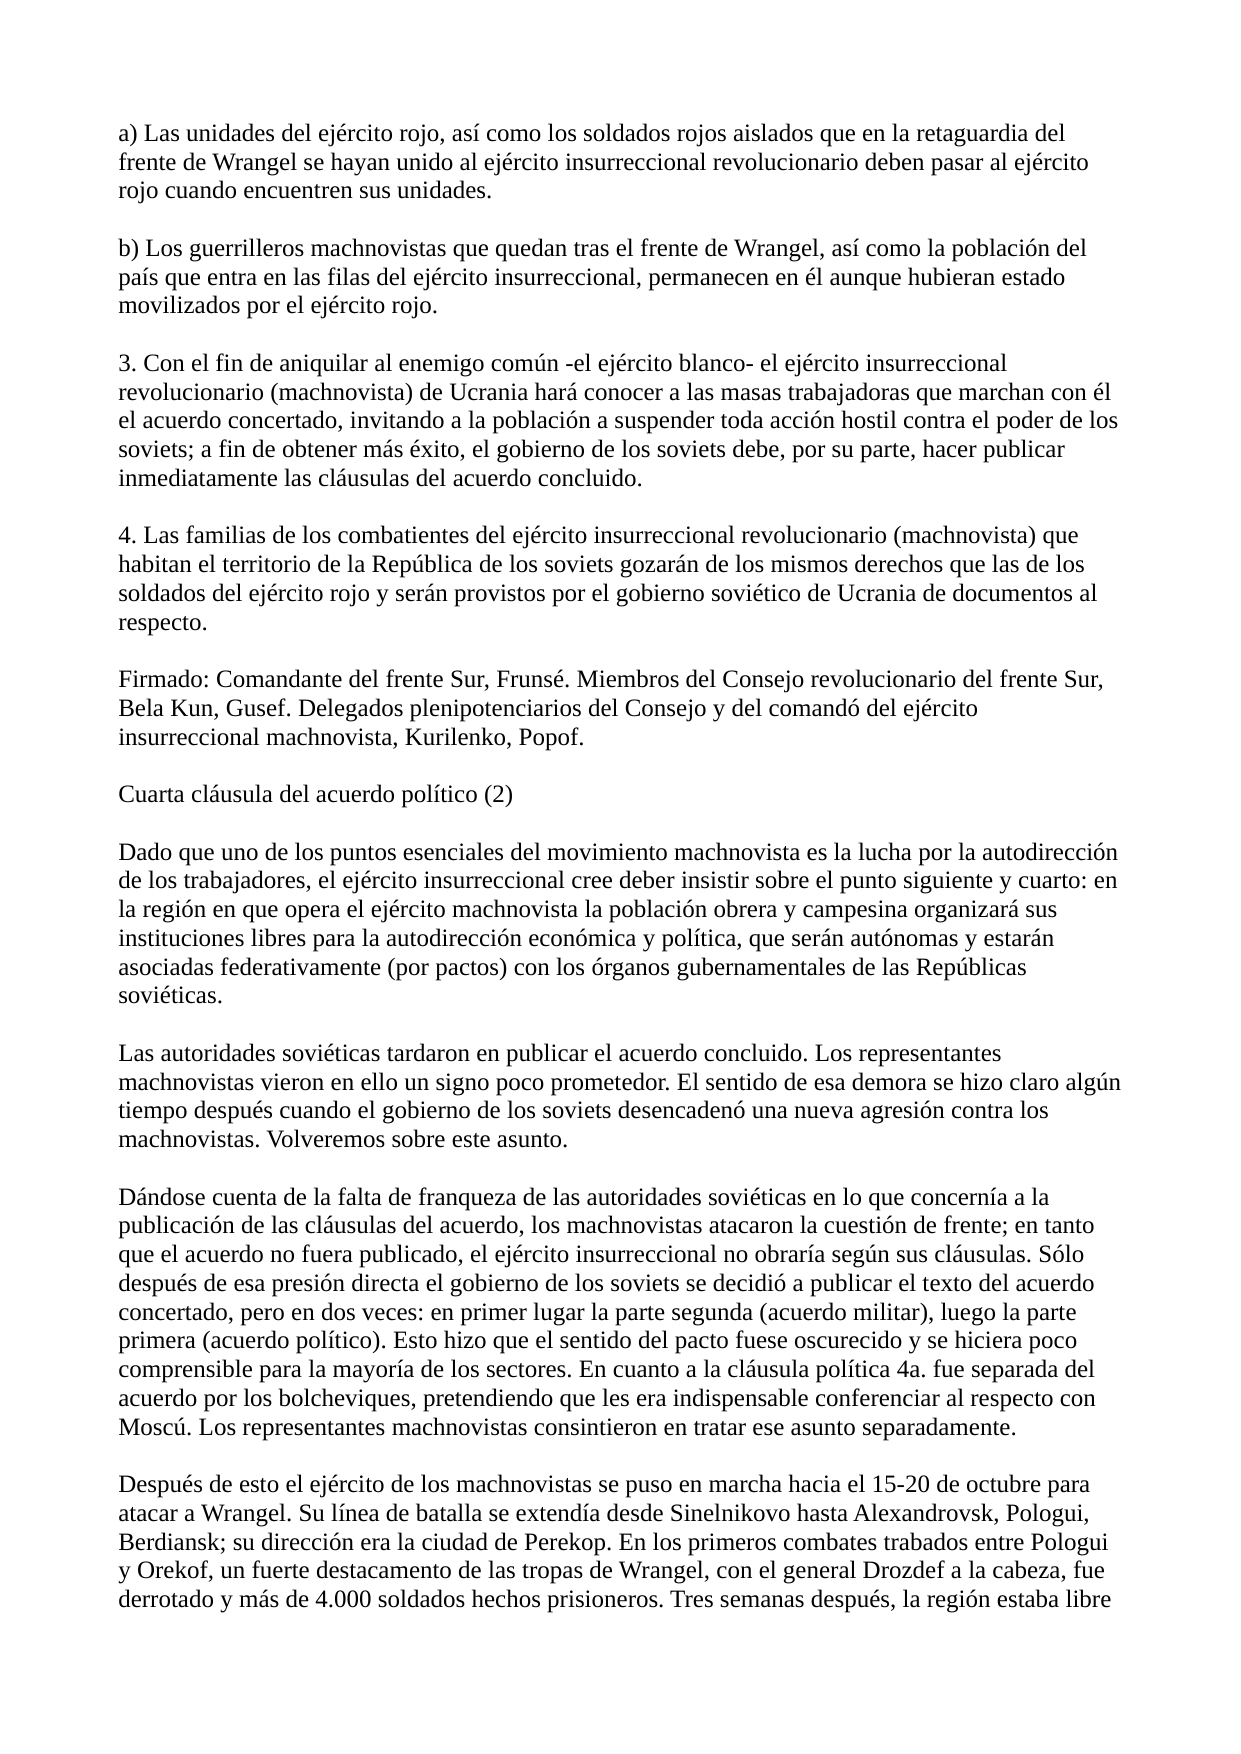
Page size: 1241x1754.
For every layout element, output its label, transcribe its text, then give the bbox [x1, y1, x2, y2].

text Dándose cuenta de la falta de franqueza de las autoridades soviéticas en lo que concernía a la publicación de las cláusulas del acuerdo, los machnovistas atacaron la cuestión de frente; en tanto que el acuerdo no fuera publicado, el ejército insurreccional no obraría según sus cláusulas. Sólo después de esa presión directa el gobierno de los soviets se decidió a publicar el texto del acuerdo concertado, pero en dos veces: en primer lugar la parte segunda (acuerdo militar), luego la parte primera (acuerdo político). Esto hizo que el sentido del pacto fuese oscurecido y se hiciera poco comprensible para la mayoría de los sectores. En cuanto a la cláusula política 4a. fue separada del acuerdo por los bolcheviques, pretendiendo que les era indispensable conferenciar al respecto con Moscú. Los representantes machnovistas consintieron en tratar ese asunto separadamente. [118, 1182, 1122, 1441]
text Dado que uno de los puntos esenciales del movimiento machnovista es la lucha por la autodirección de los trabajadores, el ejército insurreccional cree deber insistir sobre el punto siguiente y cuarto: en la región en que opera el ejército machnovista la población obrera y campesina organizará sus instituciones libres para la autodirección económica y política, que serán autónomas y estarán asociadas federativamente (por pactos) con los órganos gubernamentales de las Repúblicas soviéticas. [118, 837, 1122, 1009]
text b) Los guerrilleros machnovistas que quedan tras el frente de Wrangel, así como la población del país que entra en las filas del ejército insurreccional, permanecen en él aunque hubieran estado movilizados por el ejército rojo. [118, 233, 1122, 319]
text Cuarta cláusula del acuerdo político (2) [118, 779, 1122, 808]
text 4. Las familias de los combatientes del ejército insurreccional revolucionario (machnovista) que habitan el territorio de la República de los soviets gozarán de los mismos derechos que las de los soldados del ejército rojo y serán provistos por el gobierno soviético de Ucrania de documentos al respecto. [118, 521, 1122, 636]
text Firmado: Comandante del frente Sur, Frunsé. Miembros del Consejo revolucionario del frente Sur, Bela Kun, Gusef. Delegados plenipotenciarios del Consejo y del comandó del ejército insurreccional machnovista, Kurilenko, Popof. [118, 664, 1122, 751]
text 3. Con el fin de aniquilar al enemigo común -el ejército blanco- el ejército insurreccional revolucionario (machnovista) de Ucrania hará conocer a las masas trabajadoras que marchan con él el acuerdo concertado, invitando a la población a suspender toda acción hostil contra el poder de los soviets; a fin de obtener más éxito, el gobierno de los soviets debe, por su parte, hacer publicar inmediatamente las cláusulas del acuerdo concluido. [118, 348, 1122, 492]
text Después de esto el ejército de los machnovistas se puso en marcha hacia el 15-20 de octubre para atacar a Wrangel. Su línea de batalla se extendía desde Sinelnikovo hasta Alexandrovsk, Pologui, Berdiansk; su dirección era la ciudad de Perekop. En los primeros combates trabados entre Pologui y Orekof, un fuerte destacamento de las tropas de Wrangel, con el general Drozdef a la cabeza, fue derrotado y más de 4.000 soldados hechos prisioneros. Tres semanas después, la región estaba libre [118, 1469, 1122, 1613]
text Las autoridades soviéticas tardaron en publicar el acuerdo concluido. Los representantes machnovistas vieron en ello un signo poco prometedor. El sentido de esa demora se hizo claro algún tiempo después cuando el gobierno de los soviets desencadenó una nueva agresión contra los machnovistas. Volveremos sobre este asunto. [118, 1038, 1122, 1153]
text a) Las unidades del ejército rojo, así como los soldados rojos aislados que en la retaguardia del frente de Wrangel se hayan unido al ejército insurreccional revolucionario deben pasar al ejército rojo cuando encuentren sus unidades. [118, 118, 1122, 204]
